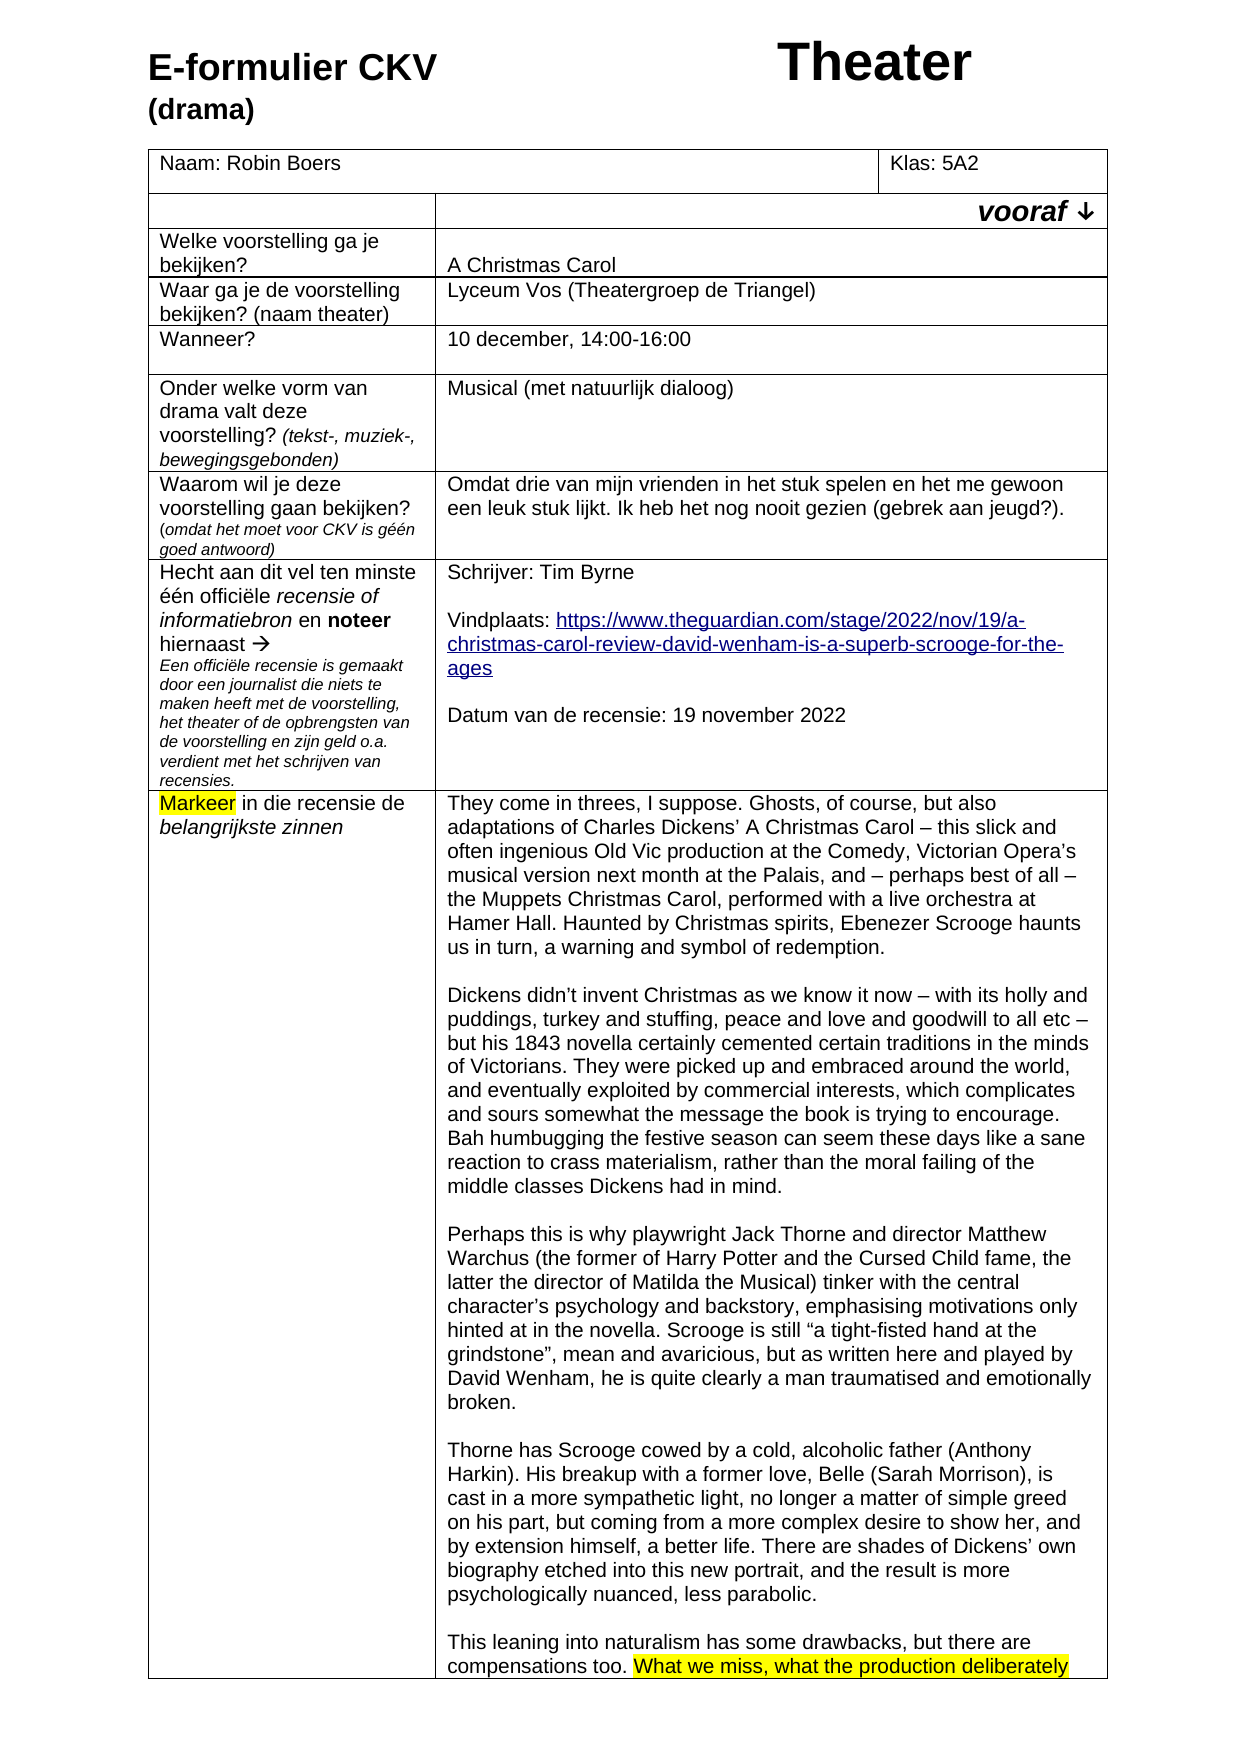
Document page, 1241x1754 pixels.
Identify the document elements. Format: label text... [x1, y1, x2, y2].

table_cell Wanneer? [149, 326, 435, 374]
table_cell They come in threes, I suppose. Ghosts, of course, but also adaptations of Charles Dickens’ A Christmas Carol – this slick and often ingenious Old Vic production at the Comedy, Victorian Opera’s musical version next month at the Palais, and – perhaps best of all – the Muppets Christmas Carol, performed with a live orchestra at Hamer Hall. Haunted by Christmas spirits, Ebenezer Scrooge haunts us in turn, a warning and symbol of redemption. Dickens didn’t invent Christmas as we know it now – with its holly and puddings, turkey and stuffing, peace and love and goodwill to all etc – but his 1843 novella certainly cemented certain traditions in the minds of Victorians. They were picked up and embraced around the world, and eventually exploited by commercial interests, which complicates and sours somewhat the message the book is trying to encourage. Bah humbugging the festive season can seem these days like a sane reaction to crass materialism, rather than the moral failing of the middle classes Dickens had in mind. Perhaps this is why playwright Jack Thorne and director Matthew Warchus (the former of Harry Potter and the Cursed Child fame, the latter the director of Matilda the Musical) tinker with the central character’s psychology and backstory, emphasising motivations only hinted at in the novella. Scrooge is still “a tight-fisted hand at the grindstone”, mean and avaricious, but as written here and played by David Wenham, he is quite clearly a man traumatised and emotionally broken. Thorne has Scrooge cowed by a cold, alcoholic father (Anthony Harkin). His breakup with a former love, Belle (Sarah Morrison), is cast in a more sympathetic light, no longer a matter of simple greed on his part, but coming from a more complex desire to show her, and by extension himself, a better life. There are shades of Dickens’ own biography etched into this new portrait, and the result is more psychologically nuanced, less parabolic. This leaning into naturalism has some drawbacks, but there are compensations too. What we miss, what the production deliberately [436, 791, 1107, 1678]
table_cell [1145, 276, 1152, 325]
table_cell [1145, 471, 1152, 558]
table_header [1145, 149, 1152, 193]
table_cell Musical (met natuurlijk dialoog) [436, 375, 1107, 471]
table_cell [1145, 559, 1152, 790]
table_header [1108, 149, 1145, 193]
table_cell Schrijver: Tim Byrne Vindplaats: https://www.theguardian.com/stage/2022/nov/19/a-christmas-carol-review-david-wenham-is-a-superb-scrooge-for-the-ages Datum van de recensie: 19 november 2022 [436, 560, 1107, 790]
table_cell [1145, 374, 1152, 471]
table_cell Welke voorstelling ga je bekijken? [149, 229, 435, 276]
table_cell Waarom wil je deze voorstelling gaan bekijken? (omdat het moet voor CKV is géén goed antwoord) [149, 472, 435, 558]
table_cell Hecht aan dit vel ten minste één officiële recensie of informatiebron en noteer hiernaast  Een officiële recensie is gemaakt door een journalist die niets te maken heeft met de voorstelling, het theater of de opbrengsten van de voorstelling en zijn geld o.a. verdient met het schrijven van recensies. [149, 560, 435, 790]
table_cell Omdat drie van mijn vrienden in het stuk spelen en het me gewoon een leuk stuk lijkt. Ik heb het nog nooit gezien (gebrek aan jeugd?). [436, 472, 1107, 558]
subtitle E-formulier CKV Theater (drama) [148, 29, 1093, 125]
table_cell Onder welke vorm van drama valt deze voorstelling? (tekst-, muziek-, bewegingsgebonden) [149, 375, 435, 471]
table_cell Markeer in die recensie de belangrijkste zinnen [149, 791, 435, 1678]
table_cell [1145, 193, 1152, 227]
table_cell [1108, 790, 1145, 1678]
table_cell [1145, 325, 1152, 374]
table_cell [1108, 193, 1145, 227]
table_cell [1108, 325, 1145, 374]
table_cell [1145, 228, 1152, 276]
table_cell Waar ga je de voorstelling bekijken? (naam theater) [149, 278, 435, 325]
table_cell [1145, 790, 1152, 1678]
table_cell [1108, 276, 1145, 325]
table_cell A Christmas Carol [436, 229, 1107, 276]
table_cell [1108, 559, 1145, 790]
table_header Klas: 5A2 [879, 150, 1107, 193]
table_cell vooraf ↓ [436, 194, 1107, 227]
table_cell [1108, 471, 1145, 558]
table_cell [1108, 228, 1145, 276]
table_cell Lyceum Vos (Theatergroep de Triangel) [436, 278, 1107, 325]
table_cell [149, 194, 435, 227]
table_header Naam: Robin Boers [149, 150, 878, 193]
table_cell [1108, 374, 1145, 471]
table_cell 10 december, 14:00-16:00 [436, 326, 1107, 374]
